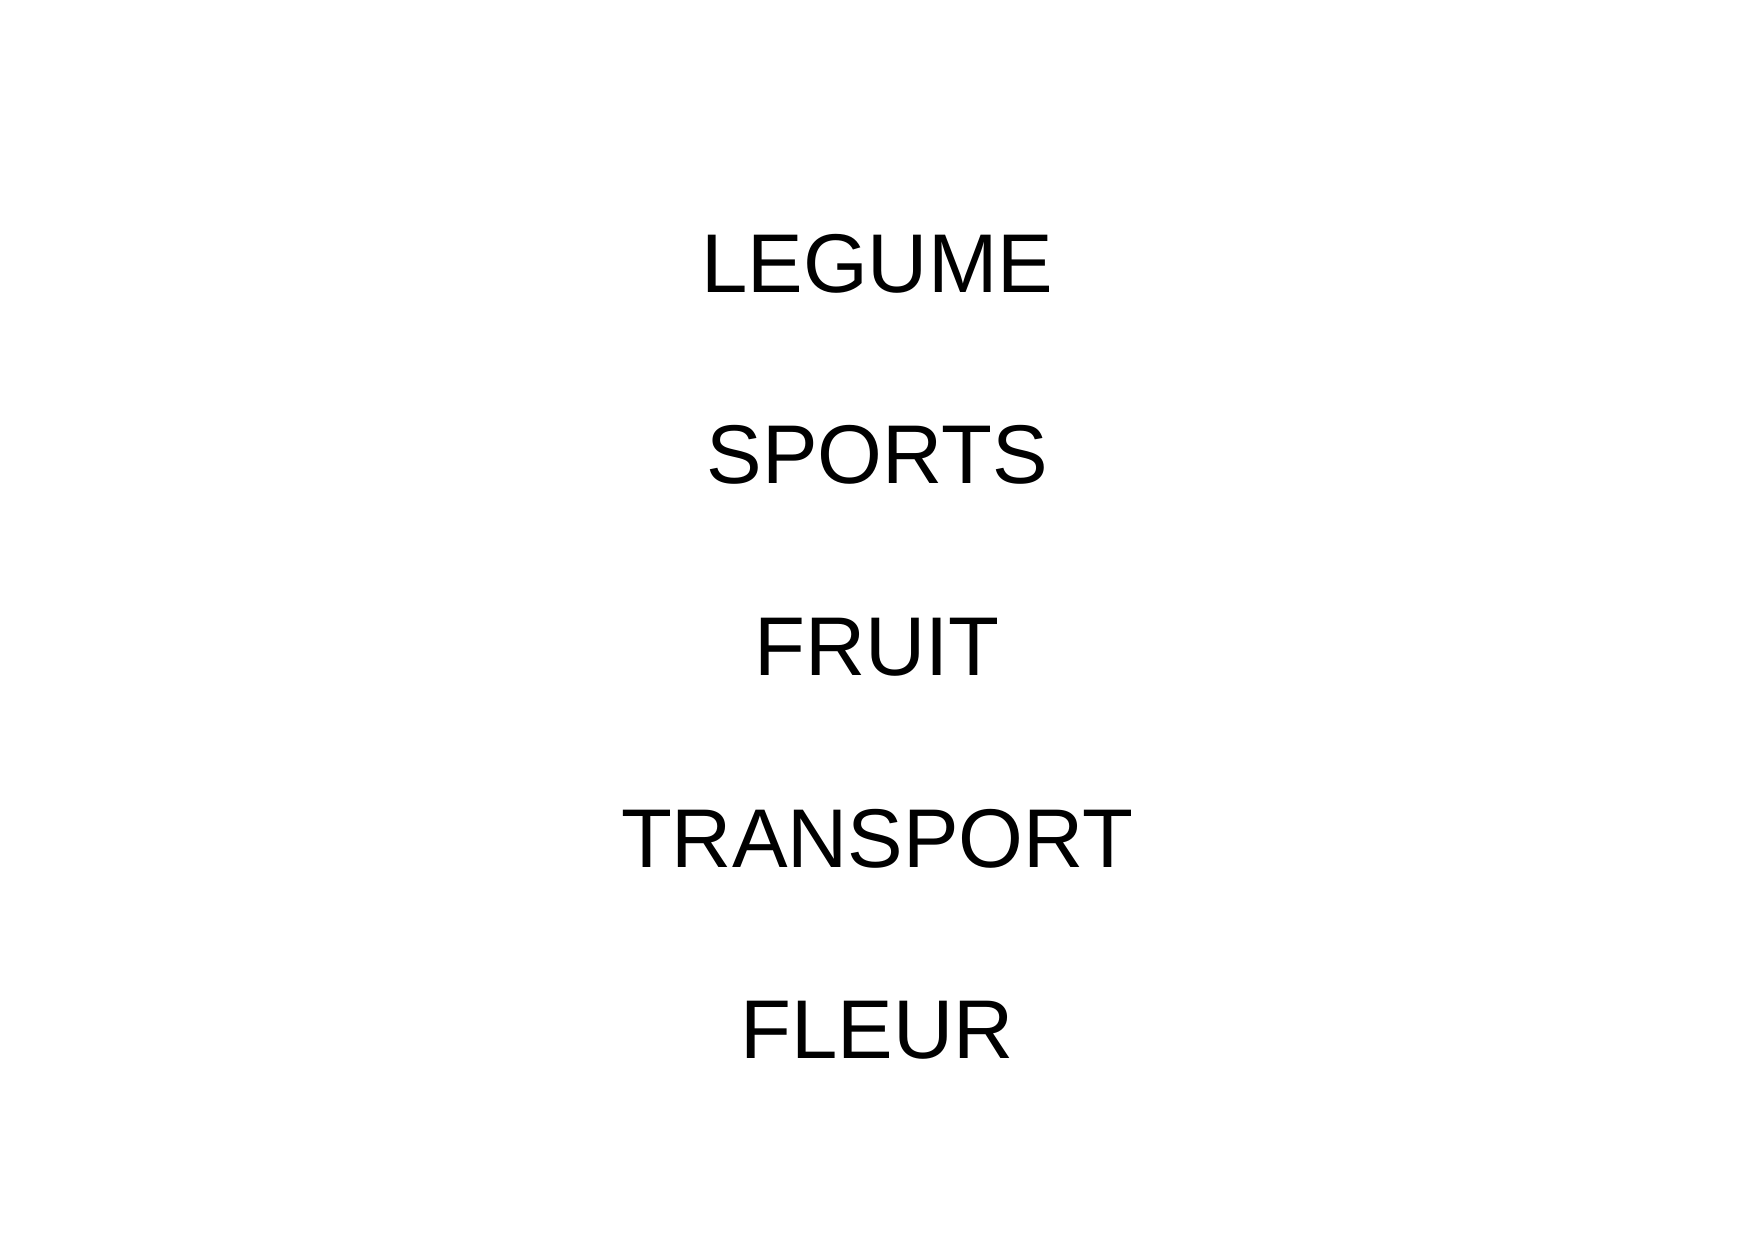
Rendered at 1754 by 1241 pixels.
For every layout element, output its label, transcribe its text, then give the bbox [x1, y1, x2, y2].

text TRANSPORT [118, 789, 1636, 885]
text FRUIT [118, 597, 1636, 693]
text LEGUME [118, 214, 1636, 310]
text FLEUR [118, 981, 1636, 1076]
text SPORTS [118, 406, 1636, 501]
